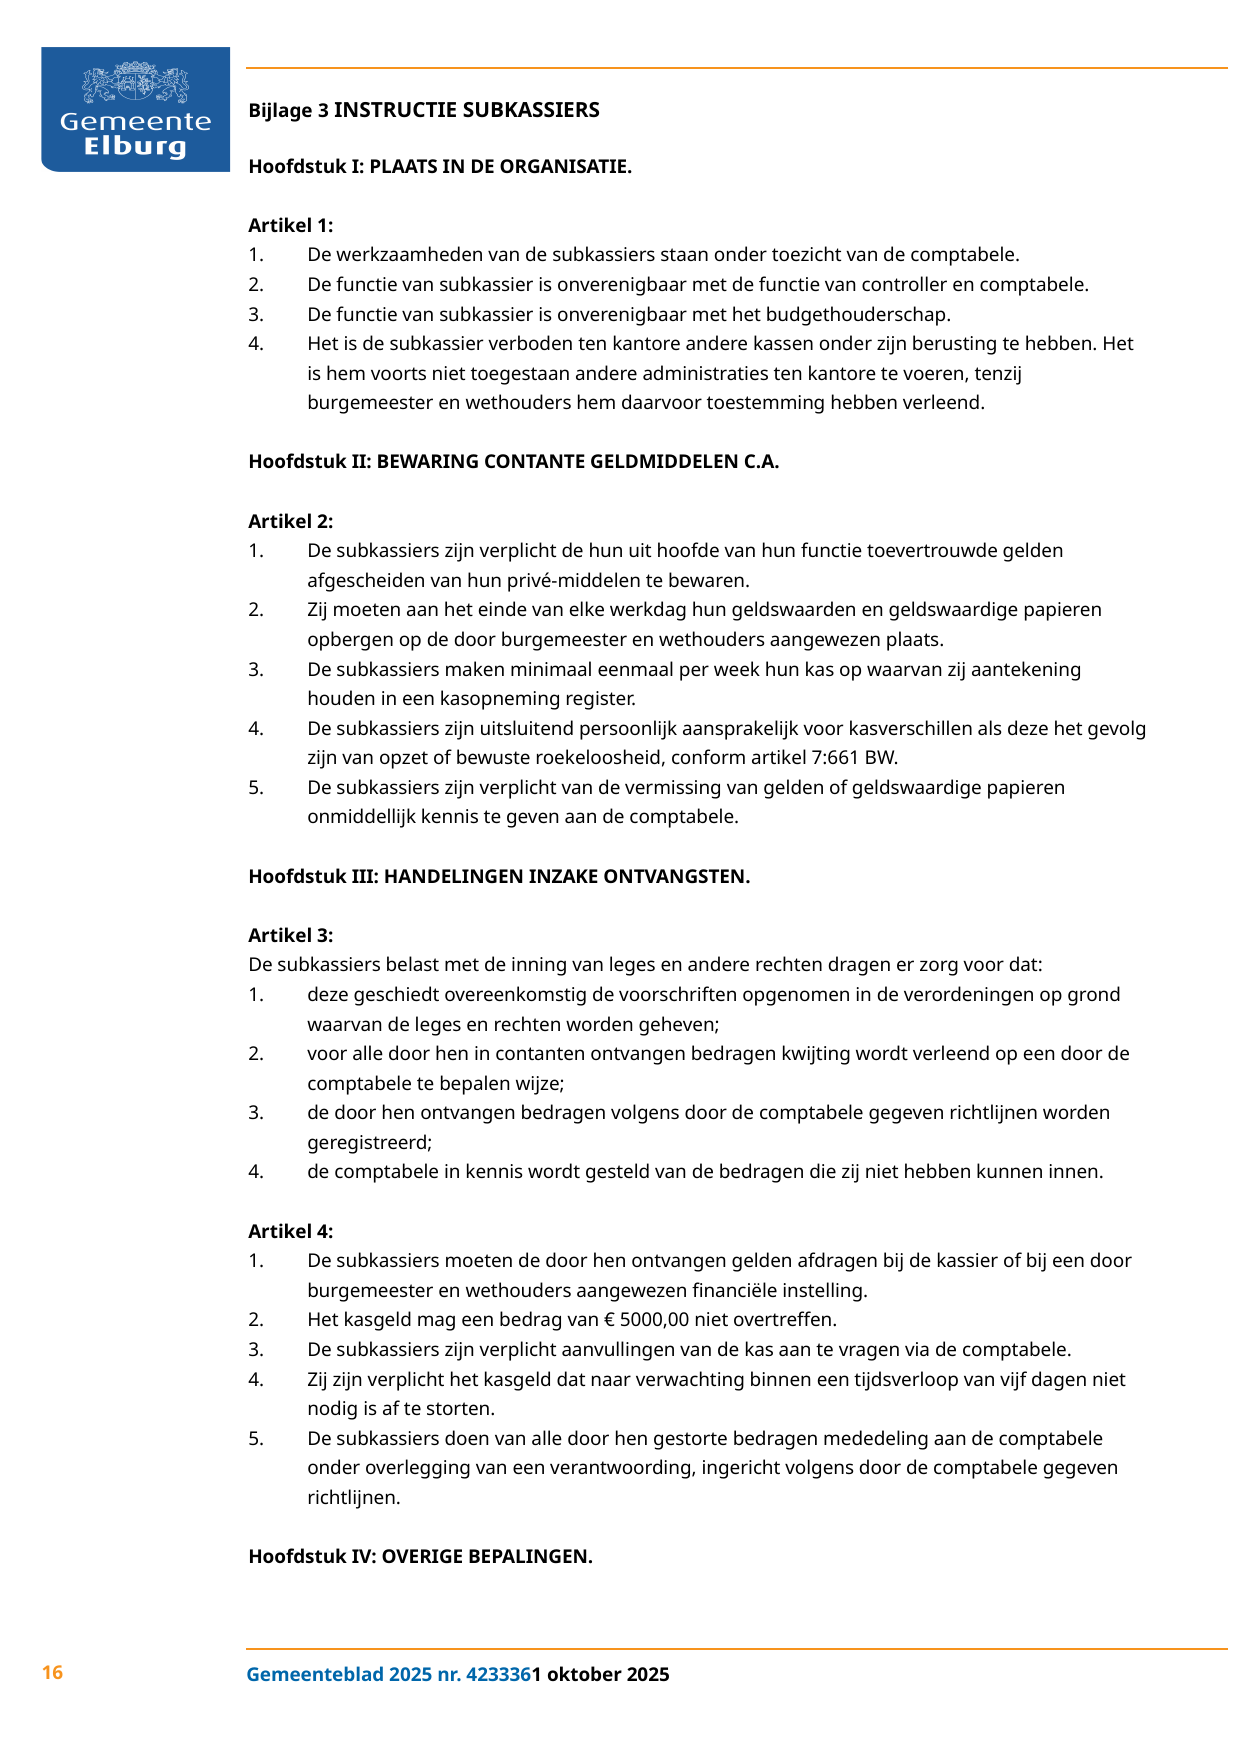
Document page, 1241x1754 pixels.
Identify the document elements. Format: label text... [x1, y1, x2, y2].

text Artikel 4: [248, 1218, 1152, 1244]
list Zij zijn verplicht het kasgeld dat naar verwachting binnen een tijdsverloop van vijf dagen niet nodig is af te storten. [248, 1366, 1152, 1421]
list De subkassiers zijn verplicht van de vermissing van gelden of geldswaardige papieren onmiddellijk kennis te geven aan de comptabele. [248, 774, 1152, 829]
text Artikel 1: [248, 212, 1152, 238]
text Bijlage 3 INSTRUCTIE SUBKASSIERS [248, 95, 1152, 123]
text Hoofdstuk III: HANDELINGEN INZAKE ONTVANGSTEN. [248, 863, 1152, 889]
list De werkzaamheden van de subkassiers staan onder toezicht van de comptabele. [248, 242, 1152, 267]
list De subkassiers doen van alle door hen gestorte bedragen mededeling aan de comptabele onder overlegging van een verantwoording, ingericht volgens door de comptabele gegeven richtlijnen. [248, 1425, 1152, 1510]
list De functie van subkassier is onverenigbaar met het budgethouderschap. [248, 301, 1152, 327]
list De functie van subkassier is onverenigbaar met de functie van controller en comptabele. [248, 271, 1152, 297]
list De subkassiers zijn uitsluitend persoonlijk aansprakelijk voor kasverschillen als deze het gevolg zijn van opzet of bewuste roekeloosheid, conform artikel 7:661 BW. [248, 715, 1152, 770]
text De subkassiers belast met de inning van leges en andere rechten dragen er zorg voor dat: [248, 952, 1152, 977]
text Hoofdstuk II: BEWARING CONTANTE GELDMIDDELEN C.A. [248, 449, 1152, 474]
list de comptabele in kennis wordt gesteld van de bedragen die zij niet hebben kunnen innen. [248, 1159, 1152, 1184]
text Artikel 3: [248, 922, 1152, 948]
list Zij moeten aan het einde van elke werkdag hun geldswaarden en geldswaardige papieren opbergen op de door burgemeester en wethouders aangewezen plaats. [248, 597, 1152, 652]
list De subkassiers maken minimaal eenmaal per week hun kas op waarvan zij aantekening houden in een kasopneming register. [248, 656, 1152, 711]
list voor alle door hen in contanten ontvangen bedragen kwijting wordt verleend op een door de comptabele te bepalen wijze; [248, 1040, 1152, 1096]
text Hoofdstuk IV: OVERIGE BEPALINGEN. [248, 1543, 1152, 1569]
list De subkassiers zijn verplicht aanvullingen van de kas aan te vragen via de comptabele. [248, 1336, 1152, 1362]
list De subkassiers moeten de door hen ontvangen gelden afdragen bij de kassier of bij een door burgemeester en wethouders aangewezen financiële instelling. [248, 1247, 1152, 1303]
picture [41, 47, 231, 172]
text Hoofdstuk I: PLAATS IN DE ORGANISATIE. [248, 153, 1152, 179]
list de door hen ontvangen bedragen volgens door de comptabele gegeven richtlijnen worden geregistreerd; [248, 1099, 1152, 1155]
text Artikel 2: [248, 508, 1152, 534]
list Het kasgeld mag een bedrag van € 5000,00 niet overtreffen. [248, 1307, 1152, 1332]
list deze geschiedt overeenkomstig de voorschriften opgenomen in de verordeningen op grond waarvan de leges en rechten worden geheven; [248, 981, 1152, 1037]
list Het is de subkassier verboden ten kantore andere kassen onder zijn berusting te hebben. Het is hem voorts niet toegestaan andere administraties ten kantore te voeren, tenzij burgemeester en wethouders hem daarvoor toestemming hebben verleend. [248, 330, 1152, 415]
list De subkassiers zijn verplicht de hun uit hoofde van hun functie toevertrouwde gelden afgescheiden van hun privé-middelen te bewaren. [248, 537, 1152, 593]
